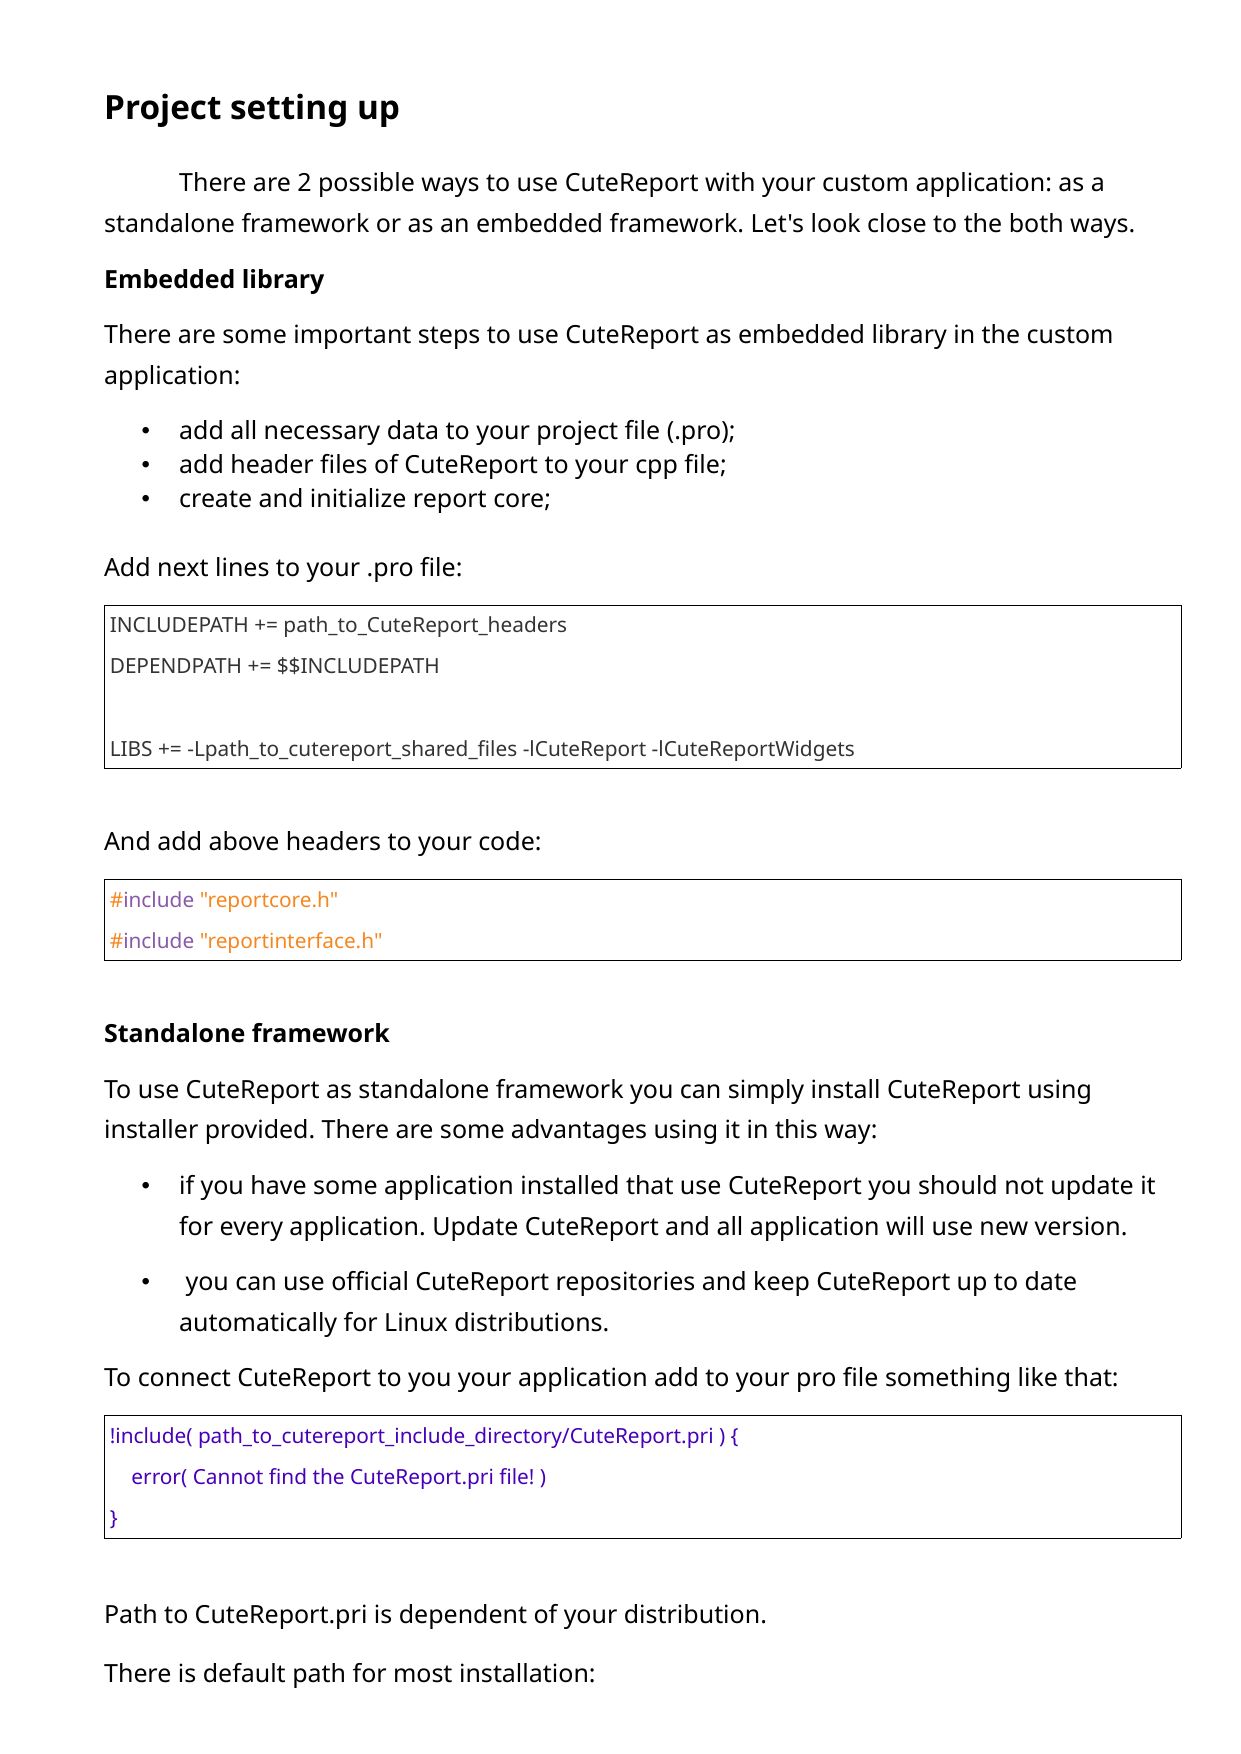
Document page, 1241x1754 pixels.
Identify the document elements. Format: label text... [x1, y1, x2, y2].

subtitle Embedded library [104, 262, 1181, 296]
text To use CuteReport as standalone framework you can simply install CuteReport using installer provided. There are some advantages using it in this way: [104, 1071, 1181, 1146]
text Path to CuteReport.pri is dependent of your distribution. [104, 1597, 1181, 1631]
text There are some important steps to use CuteReport as embedded library in the custom application: [104, 317, 1181, 392]
text There are 2 possible ways to use CuteReport with your custom application: as a standalone framework or as an embedded framework. Let's look close to the both ways. [104, 165, 1181, 240]
list add all necessary data to your project file (.pro); [141, 413, 1181, 447]
list add header files of CuteReport to your cpp file; [141, 447, 1181, 481]
list if you have some application installed that use CuteReport you should not update it for every application. Update CuteReport and all application will use new version. [141, 1167, 1181, 1242]
text Add next lines to your .pro file: [104, 549, 1181, 583]
table_header INCLUDEPATH += path_to_CuteReport_headers DEPENDPATH += $$INCLUDEPATH LIBS += -Lpath_to_cutereport_shared_files -lCuteReport -lCuteReportWidgets [105, 606, 1181, 768]
list create and initialize report core; [141, 481, 1181, 515]
text There is default path for most installation: [104, 1656, 1181, 1690]
list you can use official CuteReport repositories and keep CuteReport up to date automatically for Linux distributions. [141, 1264, 1181, 1339]
table_header !include( path_to_cutereport_include_directory/CuteReport.pri ) { error( Cannot find the CuteReport.pri file! ) } [105, 1416, 1181, 1538]
text And add above headers to your code: [104, 824, 1181, 858]
table_header #include "reportcore.h" #include "reportinterface.h" [105, 880, 1181, 960]
subtitle Project setting up [104, 83, 1181, 129]
text To connect CuteReport to you your application add to your pro file something like that: [104, 1360, 1181, 1394]
subtitle Standalone framework [104, 1016, 1181, 1050]
